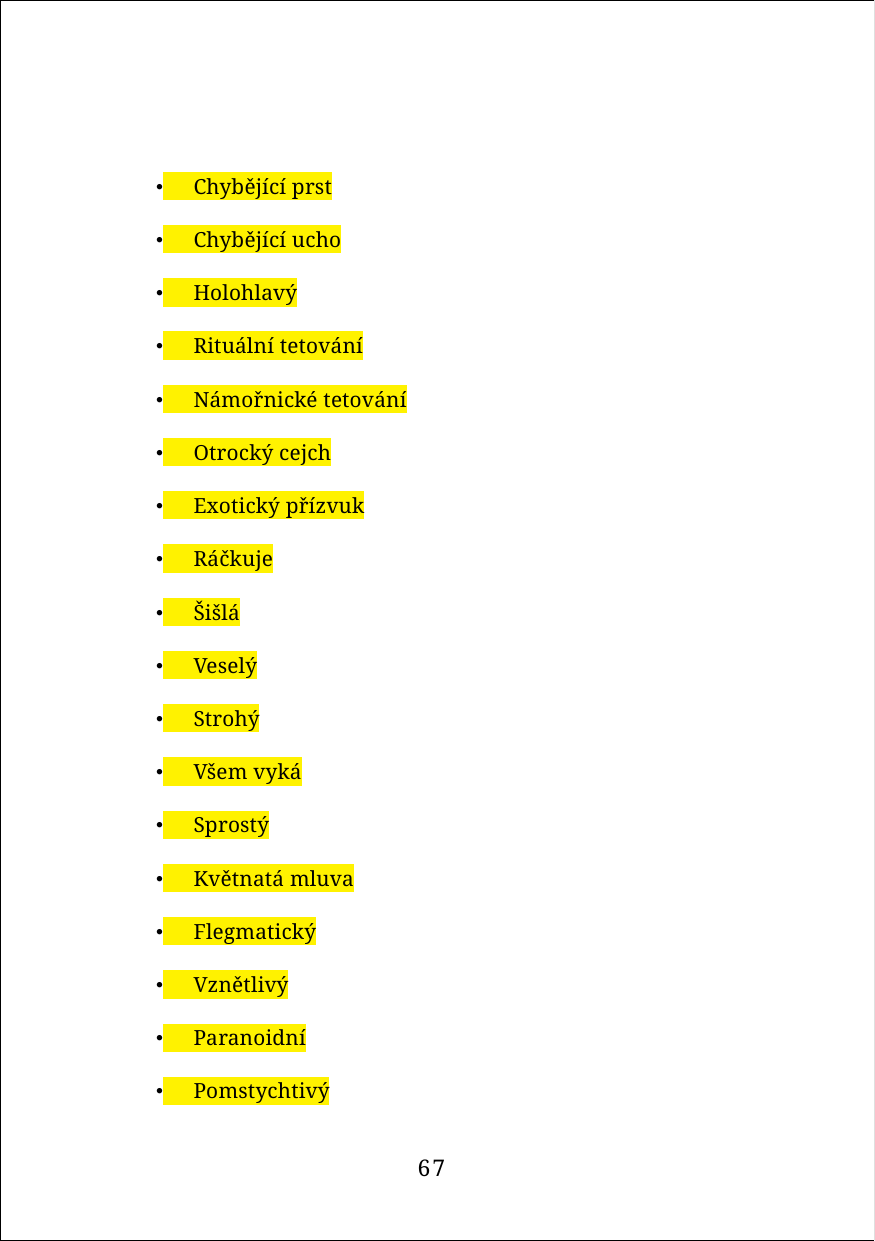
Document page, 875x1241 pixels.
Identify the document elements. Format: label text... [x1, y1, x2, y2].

list Otrocký cejch [156, 438, 756, 466]
list Chybějící prst [156, 172, 756, 200]
list Holohlavý [156, 278, 756, 307]
list Chybějící ucho [156, 225, 756, 253]
list Veselý [156, 651, 756, 679]
list Všem vyká [156, 757, 756, 786]
list Květnatá mluva [156, 864, 756, 892]
list Námořnické tetování [156, 385, 756, 413]
list Rituální tetování [156, 331, 756, 360]
list Vznětlivý [156, 970, 756, 999]
list Šišlá [156, 598, 756, 626]
list Paranoidní [156, 1023, 756, 1052]
list Exotický přízvuk [156, 491, 756, 519]
list Pomstychtivý [156, 1077, 756, 1105]
list Ráčkuje [156, 544, 756, 573]
list Flegmatický [156, 917, 756, 945]
list Sprostý [156, 811, 756, 839]
list Strohý [156, 704, 756, 732]
